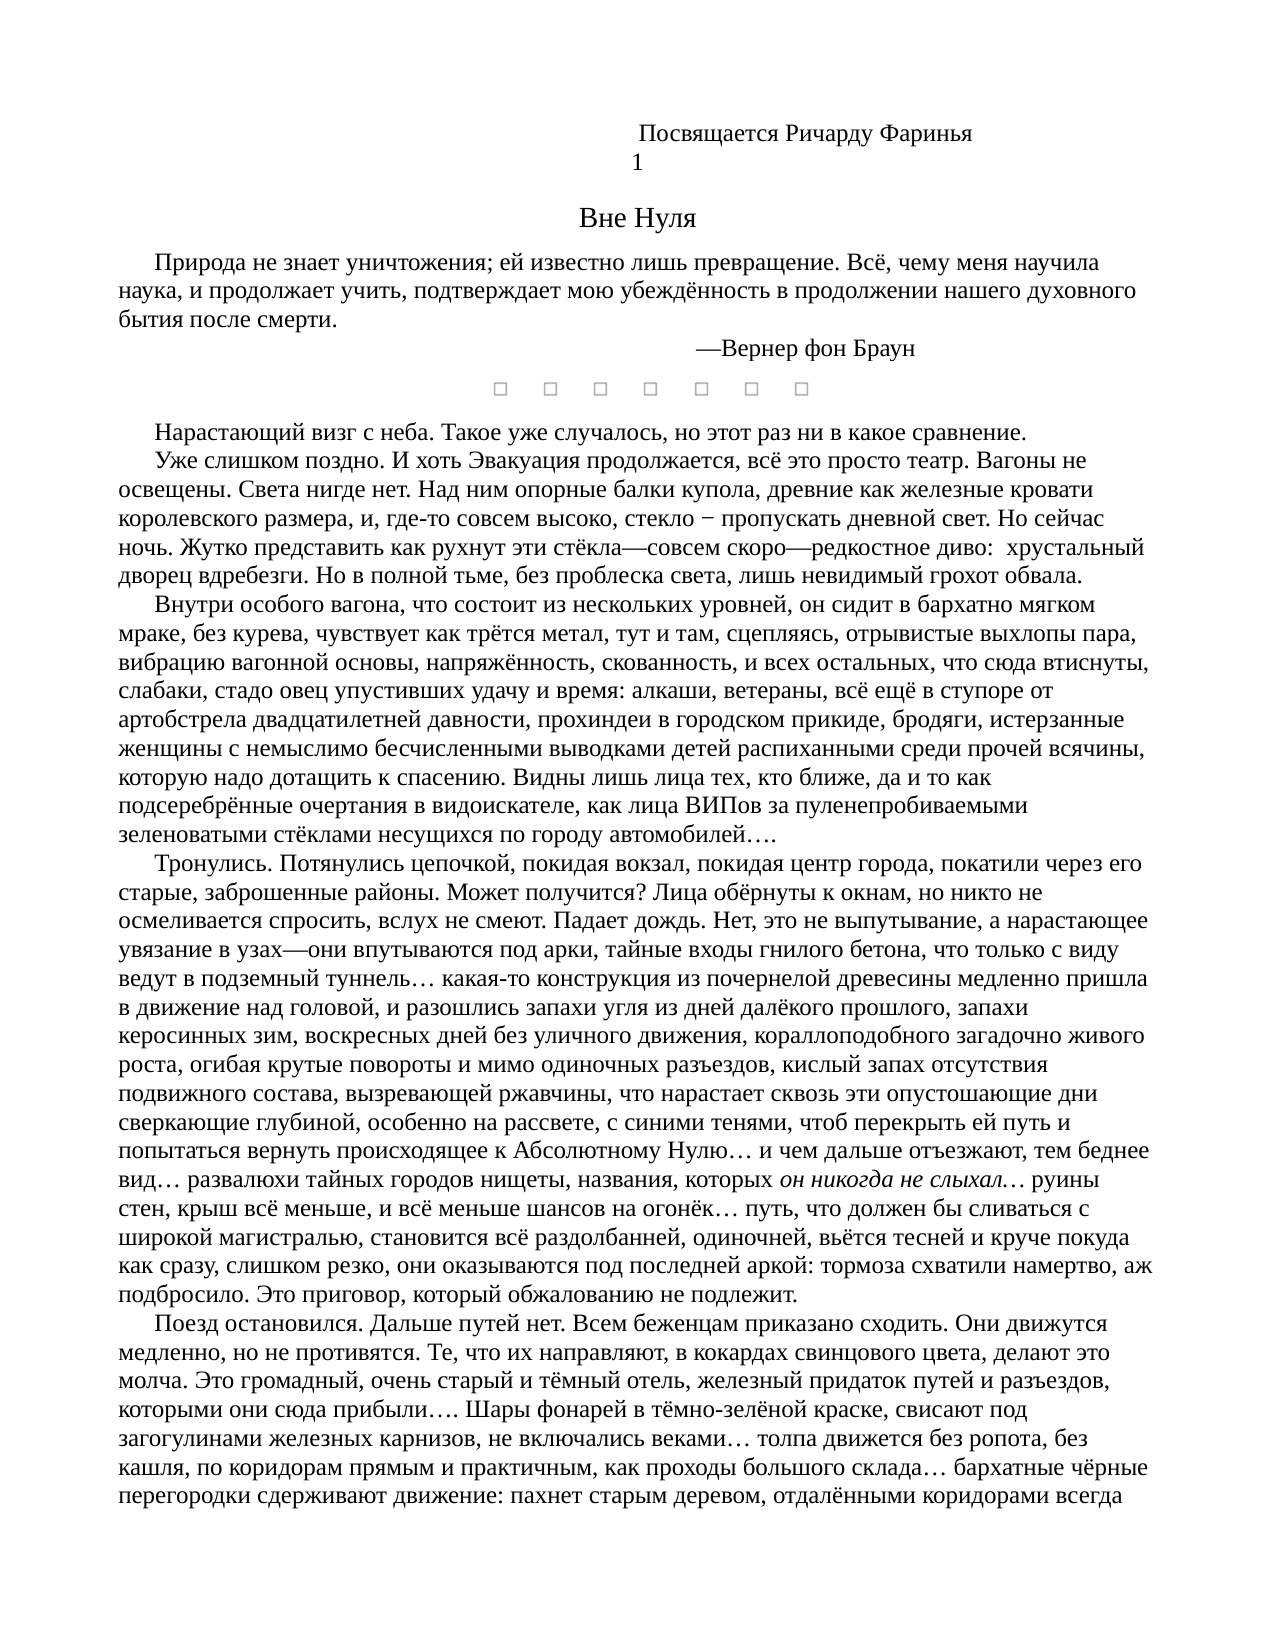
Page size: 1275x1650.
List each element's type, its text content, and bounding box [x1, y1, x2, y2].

text Поезд остановился. Дальше путей нет. Всем беженцам приказано сходить. Они движутся медленно, но не противятся. Те, что их направляют, в кокардах свинцового цвета, делают это молча. Это громадный, очень старый и тёмный отель, железный придаток путей и разъездов, которыми они сюда прибыли…. Шары фонарей в тёмно-зелёной краске, свисают под загогулинами железных карнизов, не включались веками… толпа движется без ропота, без кашля, по коридорам прямым и практичным, как проходы большого склада… бархатные чёрные перегородки сдерживают движение: пахнет старым деревом, отдалёнными коридорами всегда [118, 1308, 1157, 1509]
text Уже слишком поздно. И хоть Эвакуация продолжается, всё это просто театр. Вагоны не освещены. Света нигде нет. Над ним опорные балки купола, древние как железные кровати королевского размера, и, где-то совсем высоко, стекло − пропускать дневной свет. Но сейчас ночь. Жутко представить как рухнут эти стёкла—совсем скоро—редкостное диво: хрустальный дворец вдребезги. Но в полной тьме, без проблеска света, лишь невидимый грохот обвала. [118, 445, 1157, 589]
text 1 [118, 147, 1157, 176]
text Природа не знает уничтожения; ей известно лишь превращение. Всё, чему меня научила наука, и продолжает учить, подтверждает мою убеждённость в продолжении нашего духовного бытия после смерти. [118, 247, 1157, 333]
text Тронулись. Потянулись цепочкой, покидая вокзал, покидая центр города, покатили через его старые, заброшенные районы. Может получится? Лица обёрнуты к окнам, но никто не осмеливается спросить, вслух не смеют. Падает дождь. Нет, это не выпутывание, а нарастающее увязание в узах—они впутываются под арки, тайные входы гнилого бетона, что только с виду ведут в подземный туннель… какая-то конструкция из почернелой древесины медленно пришла в движение над головой, и разошлись запахи угля из дней далёкого прошлого, запахи керосинных зим, воскресных дней без уличного движения, кораллоподобного загадочно живого роста, огибая крутые повороты и мимо одиночных разъездов, кислый запах отсутствия подвижного состава, вызревающей ржавчины, что нарастает сквозь эти опустошающие дни сверкающие глубиной, особенно на рассвете, с синими тенями, чтоб перекрыть ей путь и попытаться вернуть происходящее к Абсолютному Нулю… и чем дальше отъезжают, тем беднее вид… развалюхи тайных городов нищеты, названия, которых он никогда не слыхал… руины стен, крыш всё меньше, и всё меньше шансов на огонёк… путь, что должен бы сливаться с широкой магистралью, становится всё раздолбанней, одиночней, вьётся тесней и круче покуда как сразу, слишком резко, они оказываются под последней аркой: тормоза схватили намертво, аж подбросило. Это приговор, который обжалованию не подлежит. [118, 848, 1157, 1308]
text Нарастающий визг с неба. Такое уже случалось, но этот раз ни в какое сравнение. [118, 417, 1157, 445]
subtitle Вне Нуля [118, 201, 1157, 234]
picture [118, 361, 1157, 417]
text Посвящается Ричарду Фаринья [118, 118, 1157, 147]
text Внутри особого вагона, что состоит из нескольких уровней, он сидит в бархатно мягком мраке, без курева, чувствует как трётся метал, тут и там, сцепляясь, отрывистые выхлопы пара, вибрацию вагонной основы, напряжённость, скованность, и всех остальных, что сюда втиснуты, слабаки, стадо овец упустивших удачу и время: алкаши, ветераны, всё ещё в ступоре от артобстрела двадцатилетней давности, прохиндеи в городском прикиде, бродяги, истерзанные женщины с немыслимо бесчисленными выводками детей распиханными среди прочей всячины, которую надо дотащить к спасению. Видны лишь лица тех, кто ближе, да и то как подсеребрённые очертания в видоискателе, как лица ВИПов за пуленепробиваемыми зеленоватыми стёклами несущихся по городу автомобилей…. [118, 589, 1157, 848]
text —Вернер фон Браун [118, 333, 1157, 361]
